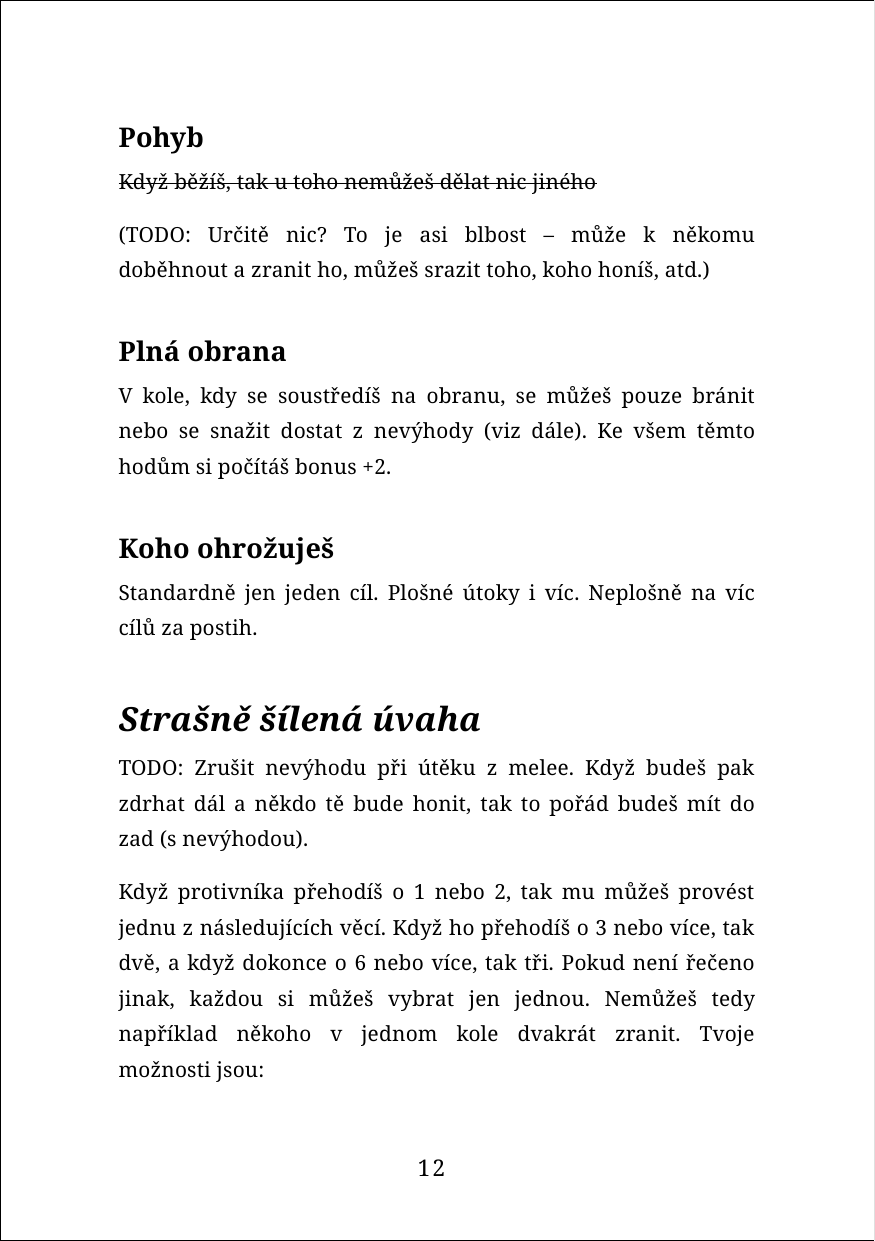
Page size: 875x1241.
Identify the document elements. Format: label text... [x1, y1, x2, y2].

text V kole, kdy se soustředíš na obranu, se můžeš pouze bránit nebo se snažit dostat z nevýhody (viz dále). Ke všem těmto hodům si počítáš bonus +2. [118, 381, 756, 481]
text Když protivníka přehodíš o 1 nebo 2, tak mu můžeš provést jednu z následujících věcí. Když ho přehodíš o 3 nebo více, tak dvě, a když dokonce o 6 nebo více, tak tři. Pokud není řečeno jinak, každou si můžeš vybrat jen jednou. Nemůžeš tedy například někoho v jednom kole dvakrát zranit. Tvoje možnosti jsou: [118, 877, 756, 1083]
text Když běžíš, tak u toho nemůžeš dělat nic jiného [118, 167, 756, 195]
subtitle Pohyb [118, 118, 756, 155]
subtitle Strašně šílená úvaha [118, 696, 756, 741]
text (TODO: Určitě nic? To je asi blbost – může k někomu doběhnout a zranit ho, můžeš srazit toho, koho honíš, atd.) [118, 220, 756, 284]
subtitle Koho ohrožuješ [118, 529, 756, 566]
subtitle Plná obrana [118, 332, 756, 369]
text TODO: Zrušit nevýhodu při útěku z melee. Když budeš pak zdrhat dál a někdo tě bude honit, tak to pořád budeš mít do zad (s nevýhodou). [118, 753, 756, 853]
text Standardně jen jeden cíl. Plošné útoky i víc. Neplošně na víc cílů za postih. [118, 578, 756, 642]
